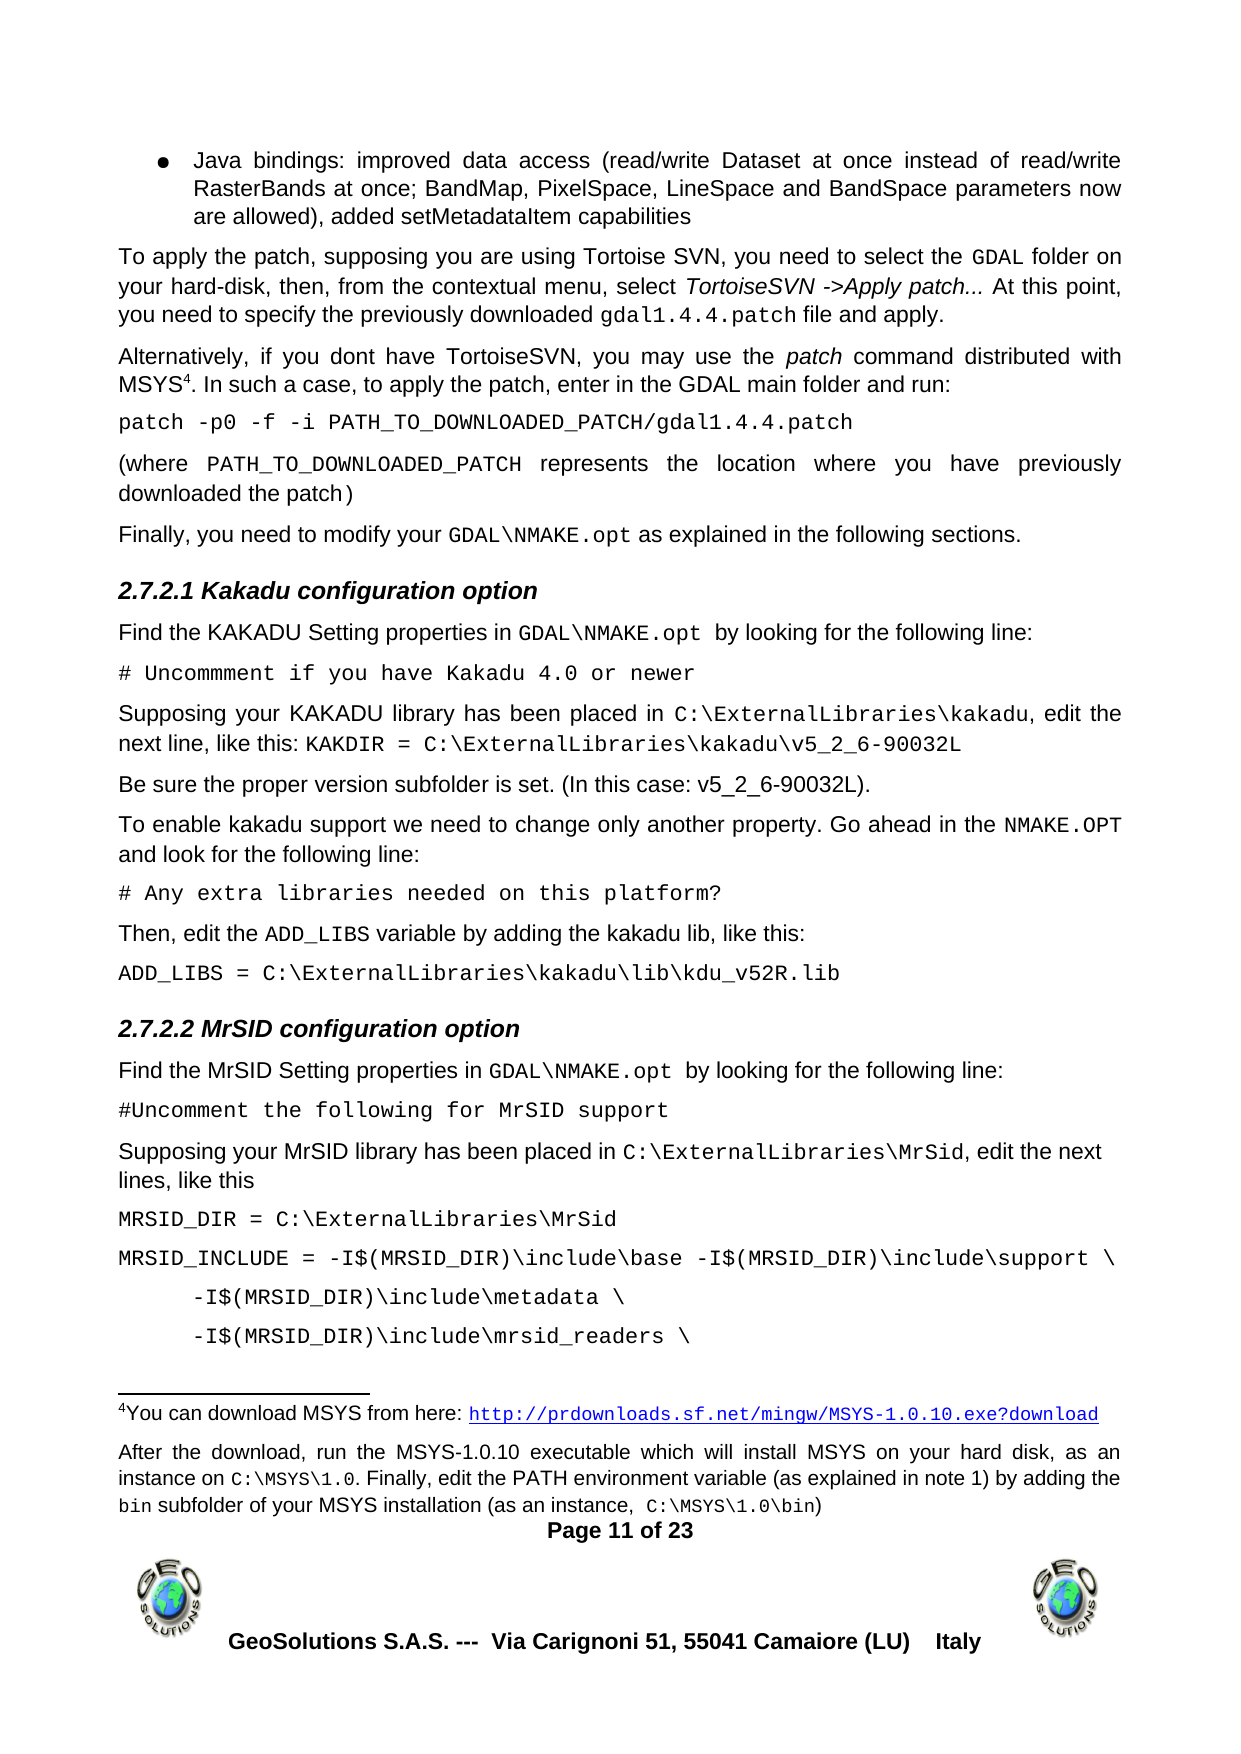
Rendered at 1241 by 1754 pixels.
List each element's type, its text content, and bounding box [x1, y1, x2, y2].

list Java bindings: improved data access (read/write Dataset at once instead of read/write RasterBands at once; BandMap, PixelSpace, LineSpace and BandSpace parameters now are allowed), added setMetadataItem capabilities [156, 148, 1122, 229]
text -I$(MRSID_DIR)\include\mrsid_readers \ [118, 1325, 1122, 1350]
text (where PATH_TO_DOWNLOADED_PATCH represents the location where you have previously downloaded the patch) [118, 450, 1122, 507]
text Then, edit the ADD_LIBS variable by adding the kakadu lib, like this: [118, 921, 1122, 948]
text MRSID_INCLUDE = -I$(MRSID_DIR)\include\base -I$(MRSID_DIR)\include\support \ [118, 1247, 1122, 1272]
text MRSID_DIR = C:\ExternalLibraries\MrSid [118, 1208, 1122, 1233]
subtitle MrSID configuration option [118, 1015, 1122, 1042]
text Supposing your MrSID library has been placed in C:\ExternalLibraries\MrSid, edit the next lines, like this [118, 1138, 1122, 1194]
text # Any extra libraries needed on this platform? [118, 882, 1122, 907]
text #Uncomment the following for MrSID support [118, 1099, 1122, 1124]
text ADD_LIBS = C:\ExternalLibraries\kakadu\lib\kdu_v52R.lib [118, 962, 1122, 987]
text Supposing your KAKADU library has been placed in C:\ExternalLibraries\kakadu, edit the next line, like this: KAKDIR = C:\ExternalLibraries\kakadu\v5_2_6-90032L [118, 701, 1122, 758]
text You can download MSYS from here: http://prdownloads.sf.net/mingw/MSYS-1.0.10.exe?download [118, 1400, 1122, 1426]
text Be sure the proper version subfolder is set. (In this case: v5_2_6-90032L). [118, 772, 1122, 798]
text Alternatively, if you dont have TortoiseSVN, you may use the patch command distributed with MSYS. In such a case, to apply the patch, enter in the GDAL main folder and run: [118, 343, 1122, 397]
subtitle Kakadu configuration option [118, 577, 1122, 605]
text Find the MrSID Setting properties in GDAL\NMAKE.opt by looking for the following line: [118, 1058, 1122, 1085]
text To apply the patch, supposing you are using Tortoise SVN, you need to select the GDAL folder on your hard-disk, then, from the contextual menu, select TortoiseSVN ->Apply patch... At this point, you need to specify the previously downloaded gdal1.4.4.patch file and apply. [118, 244, 1122, 329]
text patch -p0 -f -i PATH_TO_DOWNLOADED_PATCH/gdal1.4.4.patch [118, 411, 1122, 436]
picture [1030, 1552, 1101, 1641]
text After the download, run the MSYS-1.0.10 executable which will install MSYS on your hard disk, as an instance on C:\MSYS\1.0. Finally, edit the PATH environment variable (as explained in note 1) by adding the bin subfolder of your MSYS installation (as an instance, C:\MSYS\1.0\bin) [118, 1441, 1122, 1518]
picture [134, 1552, 205, 1641]
text # Uncommment if you have Kakadu 4.0 or newer [118, 662, 1122, 686]
text To enable kakadu support we need to change only another property. Go ahead in the NMAKE.OPT and look for the following line: [118, 812, 1122, 867]
text Finally, you need to modify your GDAL\NMAKE.opt as explained in the following sections. [118, 522, 1122, 549]
text -I$(MRSID_DIR)\include\metadata \ [118, 1286, 1122, 1311]
text Find the KAKADU Setting properties in GDAL\NMAKE.opt by looking for the following line: [118, 620, 1122, 647]
